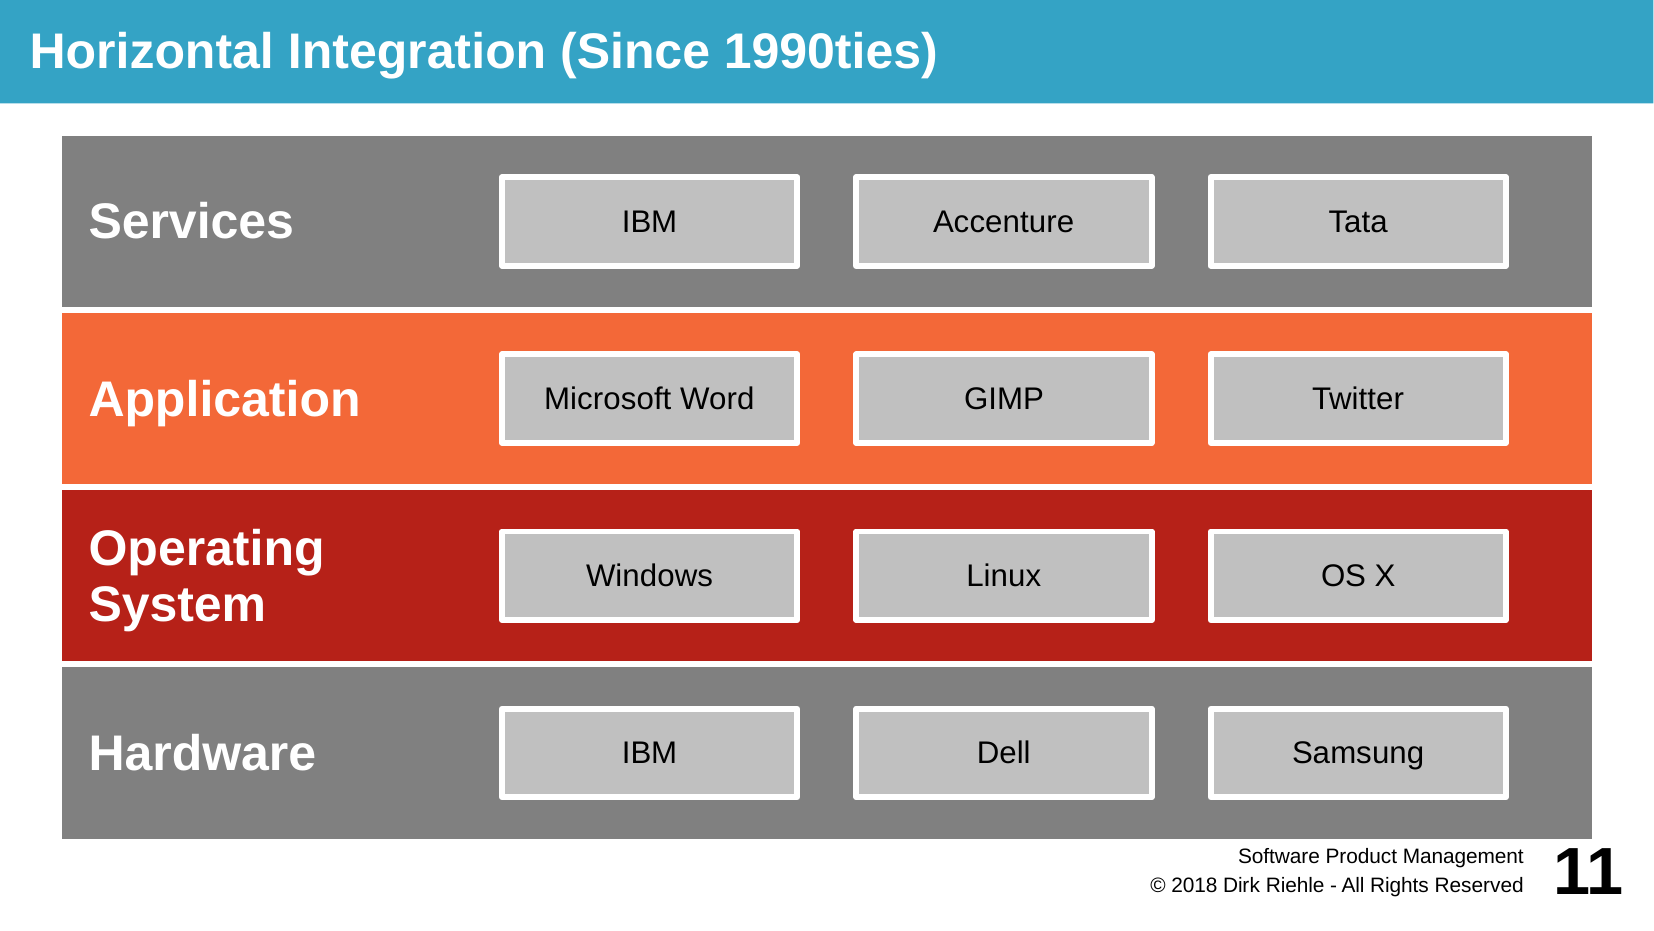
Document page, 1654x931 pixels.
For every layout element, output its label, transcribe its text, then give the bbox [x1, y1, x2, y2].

text_box OS X [1210, 531, 1506, 621]
text_box GIMP [856, 354, 1152, 443]
text_box Accenture [856, 177, 1152, 266]
text_box Windows [501, 531, 798, 621]
text_box Hardware [59, 665, 1595, 842]
text_box Linux [856, 531, 1152, 621]
text_box Operating System [59, 488, 1595, 665]
text_box IBM [501, 708, 798, 798]
text_box Microsoft Word [501, 354, 798, 443]
text_box Tata [1210, 177, 1506, 266]
text_box Application [59, 310, 1595, 488]
text_box Samsung [1210, 708, 1506, 798]
text_box IBM [501, 177, 798, 266]
text_box Dell [856, 708, 1152, 798]
title Horizontal Integration (Since 1990ties) [0, 0, 1654, 104]
text_box Services [59, 132, 1595, 310]
text_box Twitter [1210, 354, 1506, 443]
